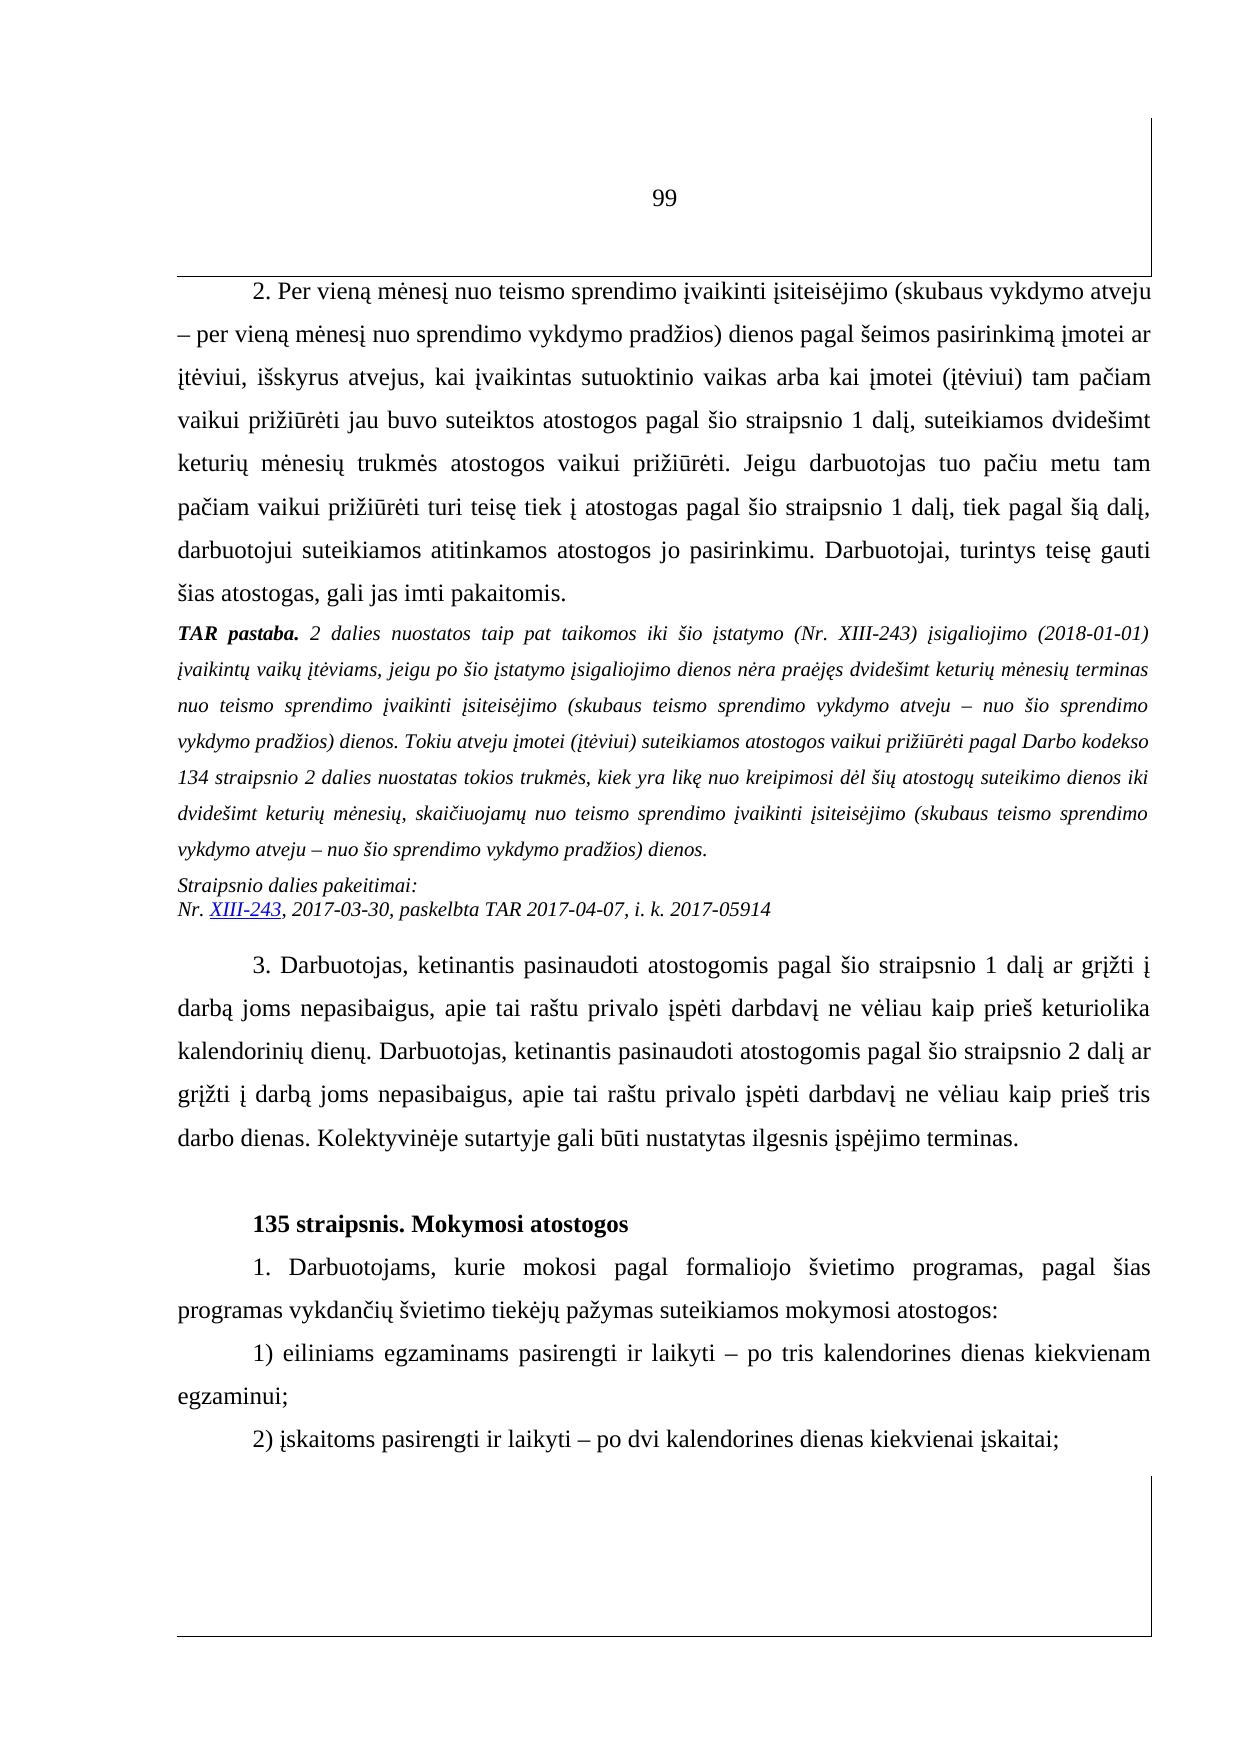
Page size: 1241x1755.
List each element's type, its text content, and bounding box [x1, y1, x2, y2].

text 3. Darbuotojas, ketinantis pasinaudoti atostogomis pagal šio straipsnio 1 dalį ar grįžti į darbą joms nepasibaigus, apie tai raštu privalo įspėti darbdavį ne vėliau kaip prieš keturiolika kalendorinių dienų. Darbuotojas, ketinantis pasinaudoti atostogomis pagal šio straipsnio 2 dalį ar grįžti į darbą joms nepasibaigus, apie tai raštu privalo įspėti darbdavį ne vėliau kaip prieš tris darbo dienas. Kolektyvinėje sutartyje gali būti nustatytas ilgesnis įspėjimo terminas. [177, 950, 1152, 1151]
text 2. Per vieną mėnesį nuo teismo sprendimo įvaikinti įsiteisėjimo (skubaus vykdymo atveju – per vieną mėnesį nuo sprendimo vykdymo pradžios) dienos pagal šeimos pasirinkimą įmotei ar įtėviui, išskyrus atvejus, kai įvaikintas sutuoktinio vaikas arba kai įmotei (įtėviui) tam pačiam vaikui prižiūrėti jau buvo suteiktos atostogos pagal šio straipsnio 1 dalį, suteikiamos dvidešimt keturių mėnesių trukmės atostogos vaikui prižiūrėti. Jeigu darbuotojas tuo pačiu metu tam pačiam vaikui prižiūrėti turi teisę tiek į atostogas pagal šio straipsnio 1 dalį, tiek pagal šią dalį, darbuotojui suteikiamos atitinkamos atostogos jo pasirinkimu. Darbuotojai, turintys teisę gauti šias atostogas, gali jas imti pakaitomis. [177, 276, 1152, 607]
text 1) eiliniams egzaminams pasirengti ir laikyti – po tris kalendorines dienas kiekvienam egzaminui; [177, 1338, 1152, 1410]
text Straipsnio dalies pakeitimai: [177, 873, 1152, 897]
subtitle 135 straipsnis. Mokymosi atostogos [177, 1209, 1152, 1238]
text 2) įskaitoms pasirengti ir laikyti – po dvi kalendorines dienas kiekvienai įskaitai; [177, 1424, 1152, 1453]
text TAR pastaba. 2 dalies nuostatos taip pat taikomos iki šio įstatymo (Nr. XIII-243) įsigaliojimo (2018-01-01) įvaikintų vaikų įtėviams, jeigu po šio įstatymo įsigaliojimo dienos nėra praėjęs dvidešimt keturių mėnesių terminas nuo teismo sprendimo įvaikinti įsiteisėjimo (skubaus teismo sprendimo vykdymo atveju – nuo šio sprendimo vykdymo pradžios) dienos. Tokiu atveju įmotei (įtėviui) suteikiamos atostogos vaikui prižiūrėti pagal Darbo kodekso 134 straipsnio 2 dalies nuostatas tokios trukmės, kiek yra likę nuo kreipimosi dėl šių atostogų suteikimo dienos iki dvidešimt keturių mėnesių, skaičiuojamų nuo teismo sprendimo įvaikinti įsiteisėjimo (skubaus teismo sprendimo vykdymo atveju – nuo šio sprendimo vykdymo pradžios) dienos. [177, 621, 1152, 861]
text 1. Darbuotojams, kurie mokosi pagal formaliojo švietimo programas, pagal šias programas vykdančių švietimo tiekėjų pažymas suteikiamos mokymosi atostogos: [177, 1252, 1152, 1324]
text Nr. XIII-243, 2017-03-30, paskelbta TAR 2017-04-07, i. k. 2017-05914 [177, 897, 1152, 921]
